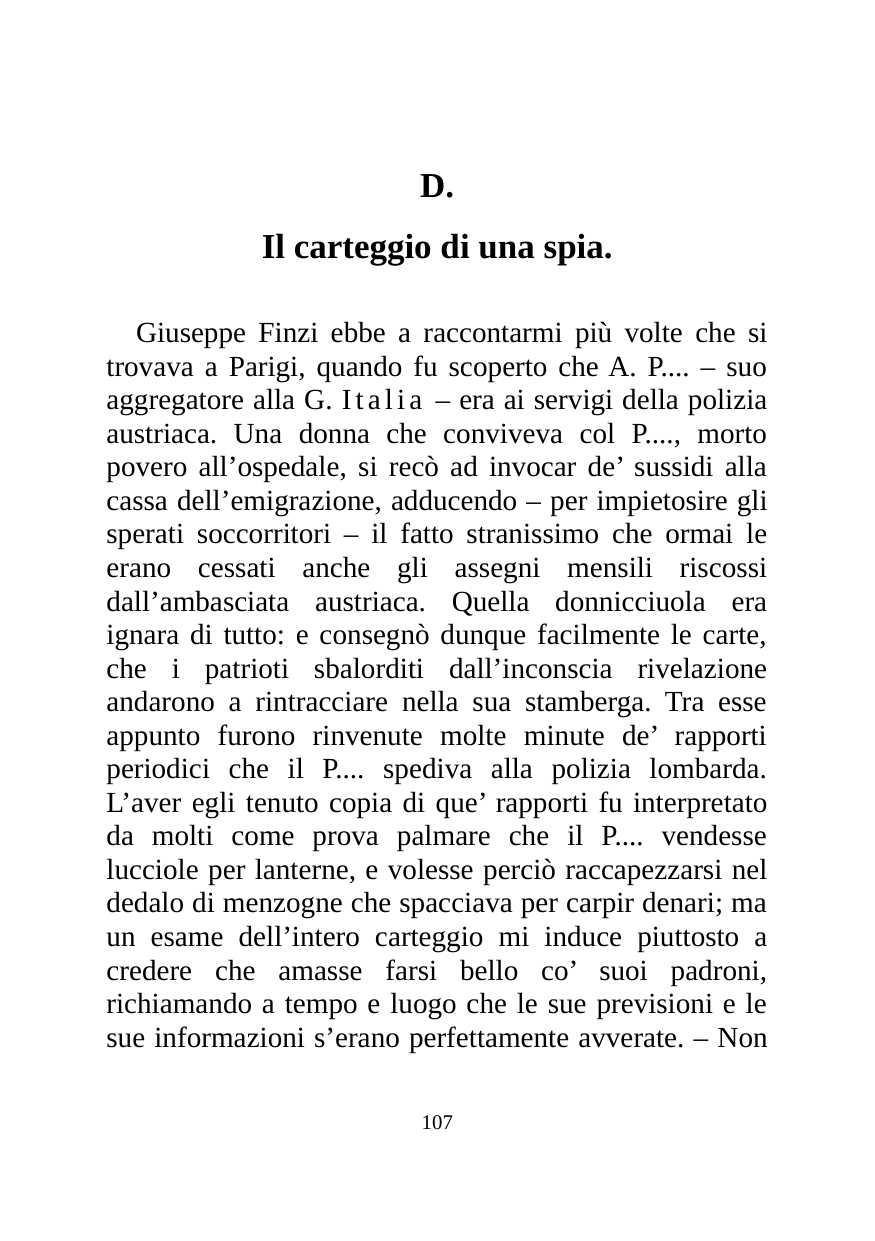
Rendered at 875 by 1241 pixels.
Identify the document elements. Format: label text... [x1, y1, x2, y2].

subtitle D. Il carteggio di una spia. [106, 165, 768, 266]
text Giuseppe Finzi ebbe a raccontarmi più volte che si trovava a Parigi, quando fu scoperto che A. P.... – suo aggregatore alla G. Italia – era ai servigi della polizia austriaca. Una donna che conviveva col P...., morto povero all’ospedale, si recò ad invocar de’ sussidi alla cassa dell’emigrazione, adducendo – per impietosire gli sperati soccorritori – il fatto stranissimo che ormai le erano cessati anche gli assegni mensili riscossi dall’ambasciata austriaca. Quella donnicciuola era ignara di tutto: e consegnò dunque facilmente le carte, che i patrioti sbalorditi dall’inconscia rivelazione andarono a rintracciare nella sua stamberga. Tra esse appunto furono rinvenute molte minute de’ rapporti periodici che il P.... spediva alla polizia lombarda. L’aver egli tenuto copia di que’ rapporti fu interpretato da molti come prova palmare che il P.... vendesse lucciole per lanterne, e volesse perciò raccapezzarsi nel dedalo di menzogne che spacciava per carpir denari; ma un esame dell’intero carteggio mi induce piuttosto a credere che amasse farsi bello co’ suoi padroni, richiamando a tempo e luogo che le sue previsioni e le sue informazioni s’erano perfettamente avverate. – Non [106, 315, 768, 1053]
